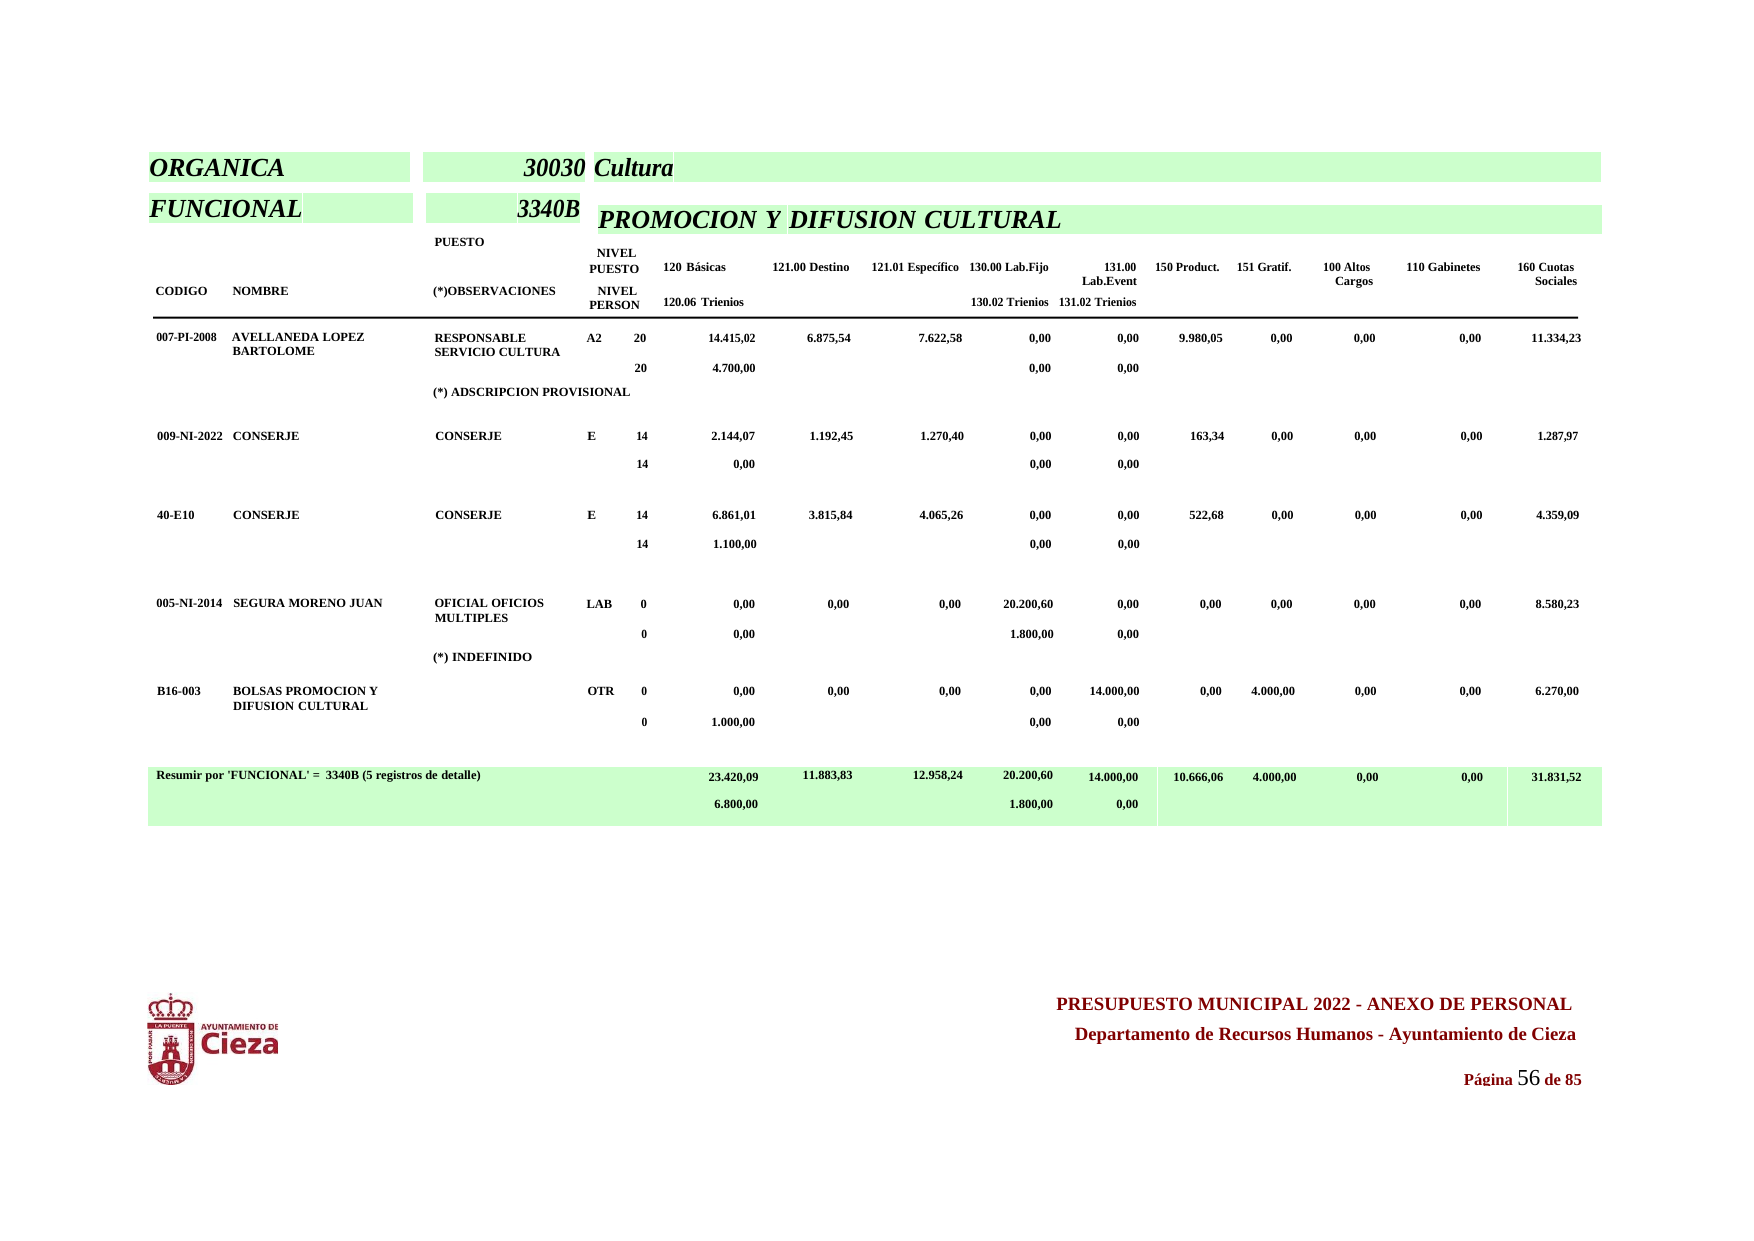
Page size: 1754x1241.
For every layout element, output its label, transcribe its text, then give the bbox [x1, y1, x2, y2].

text Cargos [1141, 274, 1373, 288]
text 0,00 [1085, 538, 1139, 551]
text FUNCIONAL 3340B [149, 193, 581, 223]
table_cell 0,00 [1072, 700, 1157, 767]
text CONSERJE [435, 509, 544, 522]
text (*) INDEFINIDO [433, 650, 547, 664]
text 0,00 [1083, 458, 1139, 471]
table_header 0,00 [884, 686, 984, 700]
text 1.192,45 [809, 429, 884, 443]
text CONSERJE [233, 429, 367, 443]
table_cell 11.883,83 [782, 767, 884, 791]
table_header 0,00 [984, 686, 1072, 700]
table_header 0,00 [679, 686, 782, 700]
table_header B16-003 BOLSAS PROMOCION Y OTR [148, 686, 628, 700]
text 120 Básicas [663, 260, 745, 274]
table_cell 1.800,00 [984, 791, 1072, 826]
text 0,00 [1460, 429, 1507, 443]
table_cell [782, 700, 884, 767]
table_cell [1237, 791, 1324, 826]
table_cell [1508, 791, 1602, 826]
text (*) ADSCRIPCION PROVISIONAL [433, 384, 1614, 399]
table_cell 12.958,24 [884, 767, 984, 791]
table_cell 31.831,52 [1508, 767, 1602, 791]
text 163,34 [1190, 429, 1245, 443]
table_header 0,00 [1158, 686, 1237, 700]
table_cell 0 [628, 700, 679, 767]
text 007-PI-2008 AVELLANEDA LOPEZ [156, 330, 369, 344]
table_cell 23.420,09 [679, 767, 782, 791]
text NIVEL PERSON [589, 284, 642, 312]
table_cell [1418, 700, 1507, 767]
text Lab.Event [1082, 274, 1137, 288]
text 110 Gabinetes 160 Cuotas Sociales [1406, 260, 1579, 288]
text 0,00 [733, 626, 758, 641]
text 005-NI-2014 SEGURA MORENO JUAN OFICIAL OFICIOS [156, 597, 547, 611]
text E [587, 429, 616, 443]
text 20 [413, 361, 647, 375]
text 14.415,02 [708, 331, 758, 345]
picture [147, 992, 279, 1085]
text 6.875,54 7.622,58 0,00 0,00 9.980,05 0,00 0,00 0,00 11.334,23 [807, 331, 1614, 345]
table_cell 4.000,00 [1237, 767, 1324, 791]
table_cell [1158, 791, 1237, 826]
table_cell [1324, 700, 1418, 767]
table_cell 0,00 [984, 700, 1072, 767]
text 0,00 [1352, 429, 1378, 443]
text LAB 0 [586, 597, 651, 611]
text 522,68 [1189, 509, 1246, 522]
text CODIGO NOMBRE [155, 284, 294, 298]
table_cell [1324, 791, 1418, 826]
table_cell [628, 791, 679, 826]
table_cell 0,00 [1418, 767, 1507, 791]
table_cell DIFUSION CULTURAL [148, 700, 628, 767]
text 14 [636, 509, 681, 522]
table_cell [884, 791, 984, 826]
table_cell [1418, 791, 1507, 826]
table_header 0 [628, 686, 679, 700]
text 0,00 [994, 429, 1051, 443]
text 1.287,97 [1537, 429, 1579, 443]
text (*)OBSERVACIONES [433, 284, 560, 298]
table_header 6.270,00 [1508, 686, 1602, 700]
table_cell [1508, 700, 1602, 767]
text RESPONSABLE A2 20 [434, 331, 651, 345]
text 1.800,00 0,00 [1010, 626, 1614, 641]
text 0,00 [1085, 509, 1139, 522]
text 14 [636, 429, 680, 443]
table_cell 6.800,00 [679, 791, 782, 826]
text NIVEL [597, 248, 1614, 260]
text 14 [636, 538, 681, 551]
table_cell 0,00 [1072, 791, 1157, 826]
text BARTOLOME [232, 344, 369, 359]
text 4.065,26 [919, 509, 996, 522]
subtitle ORGANICA 30030 Cultura [149, 152, 1614, 182]
text 009-NI-2022 [157, 429, 227, 443]
text 1.100,00 [710, 538, 759, 551]
table_header 0,00 [782, 686, 884, 700]
text 0,00 [680, 458, 755, 471]
text 0,00 [996, 538, 1051, 551]
text 0,00 [1269, 429, 1295, 443]
text 0,00 [1354, 509, 1418, 522]
table_cell 10.666,06 [1158, 767, 1237, 791]
table_header 4.000,00 [1237, 686, 1324, 700]
text 3.815,84 [808, 509, 884, 522]
text 121.00 Destino 121.01 Específico 130.00 Lab.Fijo 131.00 [772, 260, 1137, 274]
text 4.359,09 [1536, 509, 1580, 522]
text 0,00 0,00 20.200,60 0,00 0,00 0,00 0,00 0,00 8.580,23 [827, 597, 1614, 611]
text 6.861,01 [709, 509, 759, 522]
table_cell [782, 791, 884, 826]
text 120.06 Trienios [663, 295, 745, 309]
text PUESTO [135, 237, 484, 249]
table_cell 20.200,60 [984, 767, 1072, 791]
text 0,00 0,00 [1029, 361, 1614, 375]
table_cell 1.000,00 [679, 700, 782, 767]
text CONSERJE [233, 509, 367, 522]
text PUESTO [589, 262, 641, 276]
table_cell [1237, 700, 1324, 767]
table_header 0,00 [1324, 686, 1418, 700]
text 0,00 [733, 597, 758, 611]
text 0,00 [1271, 509, 1323, 522]
table_cell Resumir por 'FUNCIONAL' = 3340B (5 registros de detalle) [148, 767, 628, 791]
text MULTIPLES [434, 611, 547, 625]
text 1.270,40 [920, 429, 994, 443]
text E [587, 509, 616, 522]
text 130.02 Trienios 131.02 Trienios [971, 295, 1137, 309]
table_header 0,00 [1418, 686, 1507, 700]
text CONSERJE [435, 429, 544, 443]
table_cell 14.000,00 [1072, 767, 1157, 791]
text 0,00 [994, 458, 1051, 471]
text SERVICIO CULTURA [434, 345, 651, 359]
text 0,00 [996, 509, 1051, 522]
text 4.700,00 [712, 361, 758, 375]
text 0,00 [1083, 429, 1139, 443]
table_cell [148, 791, 628, 826]
table_cell [1158, 700, 1237, 767]
text 0,00 [1460, 509, 1509, 522]
subtitle PROMOCION Y DIFUSION CULTURAL [598, 204, 1614, 234]
text 0 [566, 626, 647, 641]
text 14 [636, 458, 680, 471]
table_cell [628, 767, 679, 791]
text 150 Product. 151 Gratif. 100 Altos [1141, 260, 1370, 274]
table_header 14.000,00 [1072, 686, 1157, 700]
table_cell 0,00 [1324, 767, 1418, 791]
table_cell [884, 700, 984, 767]
text 40-E10 [157, 509, 213, 522]
text 2.144,07 [680, 429, 755, 443]
